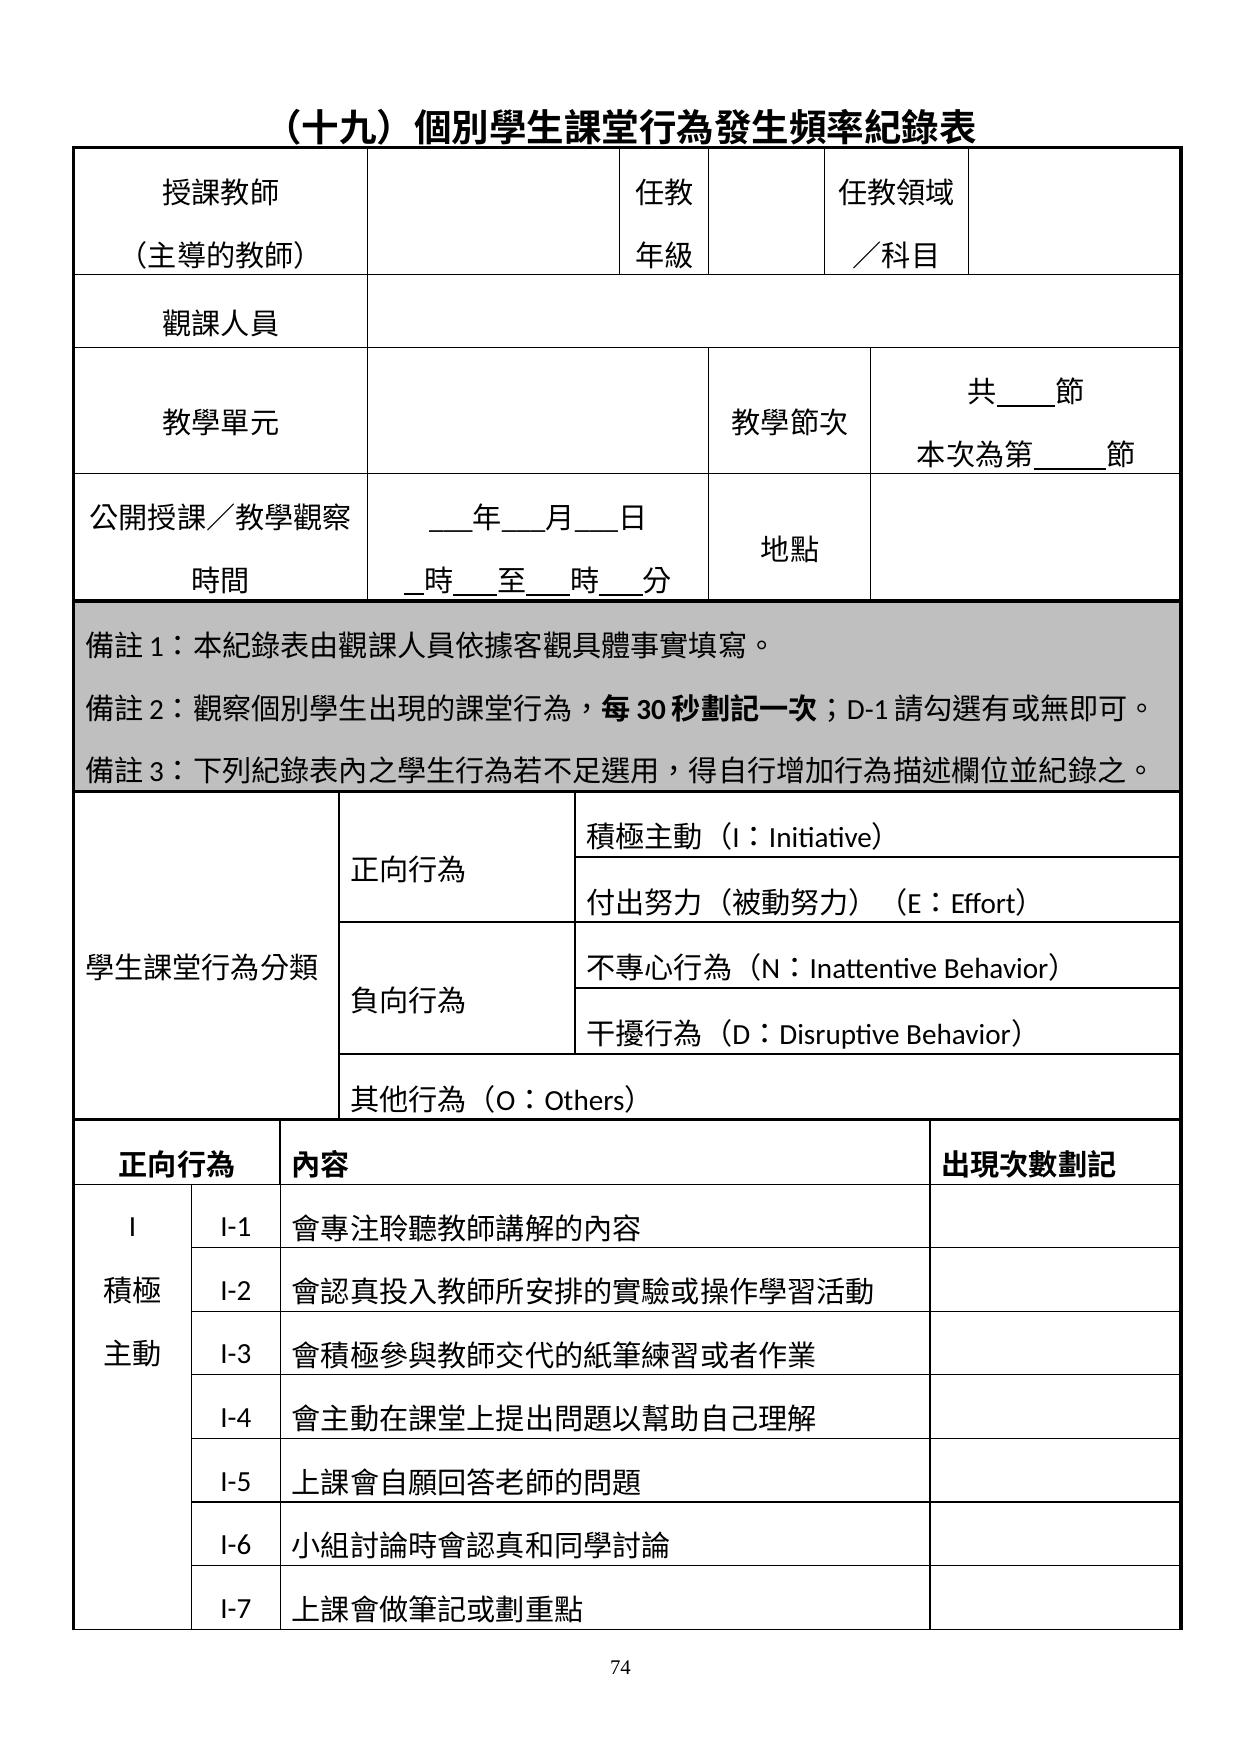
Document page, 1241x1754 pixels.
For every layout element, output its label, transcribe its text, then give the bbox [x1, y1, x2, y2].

table_cell 正向行為 [340, 793, 574, 921]
table_cell 教學單元 [75, 348, 367, 473]
table_header [969, 149, 1179, 274]
table_cell [931, 1566, 1179, 1628]
table_cell [931, 1503, 1179, 1565]
table_cell 上課會自願回答老師的問題 [281, 1439, 929, 1501]
table_cell 積極主動（I：Initiative） [576, 793, 1179, 856]
table_header 任教領域∕科目 [825, 149, 968, 274]
table_cell I-1 [192, 1185, 280, 1247]
table_cell 負向行為 [340, 923, 574, 1052]
table_cell I-5 [192, 1439, 280, 1501]
text （十九）個別學生課堂行為發生頻率紀錄表 [75, 84, 1165, 146]
table_cell 學生課堂行為分類 [75, 793, 338, 1118]
table_cell 內容 [281, 1121, 929, 1184]
table_header [709, 149, 824, 274]
table_cell [368, 348, 708, 473]
table_header 授課教師 （主導的教師） [75, 149, 367, 274]
table_cell 小組討論時會認真和同學討論 [281, 1503, 929, 1565]
table_cell [931, 1439, 1179, 1501]
table_cell 觀課人員 [75, 275, 367, 347]
table_cell 干擾行為（D：Disruptive Behavior） [576, 989, 1179, 1052]
table_cell 會專注聆聽教師講解的內容 [281, 1185, 929, 1247]
table_cell 公開授課∕教學觀察時間 [75, 474, 367, 599]
table_cell I-2 [192, 1248, 280, 1311]
table_cell 會積極參與教師交代的紙筆練習或者作業 [281, 1312, 929, 1374]
table_cell [931, 1248, 1179, 1311]
table_cell [871, 474, 1179, 599]
table_cell I-3 [192, 1312, 280, 1374]
table_cell 地點 [709, 474, 870, 599]
table_cell 備註1：本紀錄表由觀課人員依據客觀具體事實填寫。 備註2：觀察個別學生出現的課堂行為，每30秒劃記一次；D-1請勾選有或無即可。 備註3：下列紀錄表內之學生行為若不足選用，得自行增加行為描述欄位並紀錄之。 [75, 603, 1179, 790]
table_cell 共 節 本次為第 節 [871, 348, 1179, 473]
table_cell I-6 [192, 1503, 280, 1565]
table_header 任教年級 [620, 149, 708, 274]
table_cell 正向行為 [75, 1121, 279, 1184]
table_cell I 積極 主動 [75, 1185, 191, 1628]
table_header [368, 149, 619, 274]
table_cell 會認真投入教師所安排的實驗或操作學習活動 [281, 1248, 929, 1311]
table_cell 不專心行為（N：Inattentive Behavior） [576, 923, 1179, 987]
table_cell [931, 1375, 1179, 1438]
table_cell 會主動在課堂上提出問題以幫助自己理解 [281, 1375, 929, 1438]
table_cell 其他行為（O：Others） [340, 1055, 1179, 1118]
table_cell I-4 [192, 1375, 280, 1438]
table_cell 付出努力（被動努力）（E：Effort） [576, 858, 1179, 921]
table_cell 教學節次 [709, 348, 870, 473]
table_cell [931, 1185, 1179, 1247]
table_cell ___年___月___日 時 至 時 分 [368, 474, 708, 599]
table_cell 上課會做筆記或劃重點 [281, 1566, 929, 1628]
table_cell I-7 [192, 1566, 280, 1628]
table_cell [931, 1312, 1179, 1374]
table_cell 出現次數劃記 [931, 1121, 1179, 1184]
table_cell [368, 275, 1179, 347]
